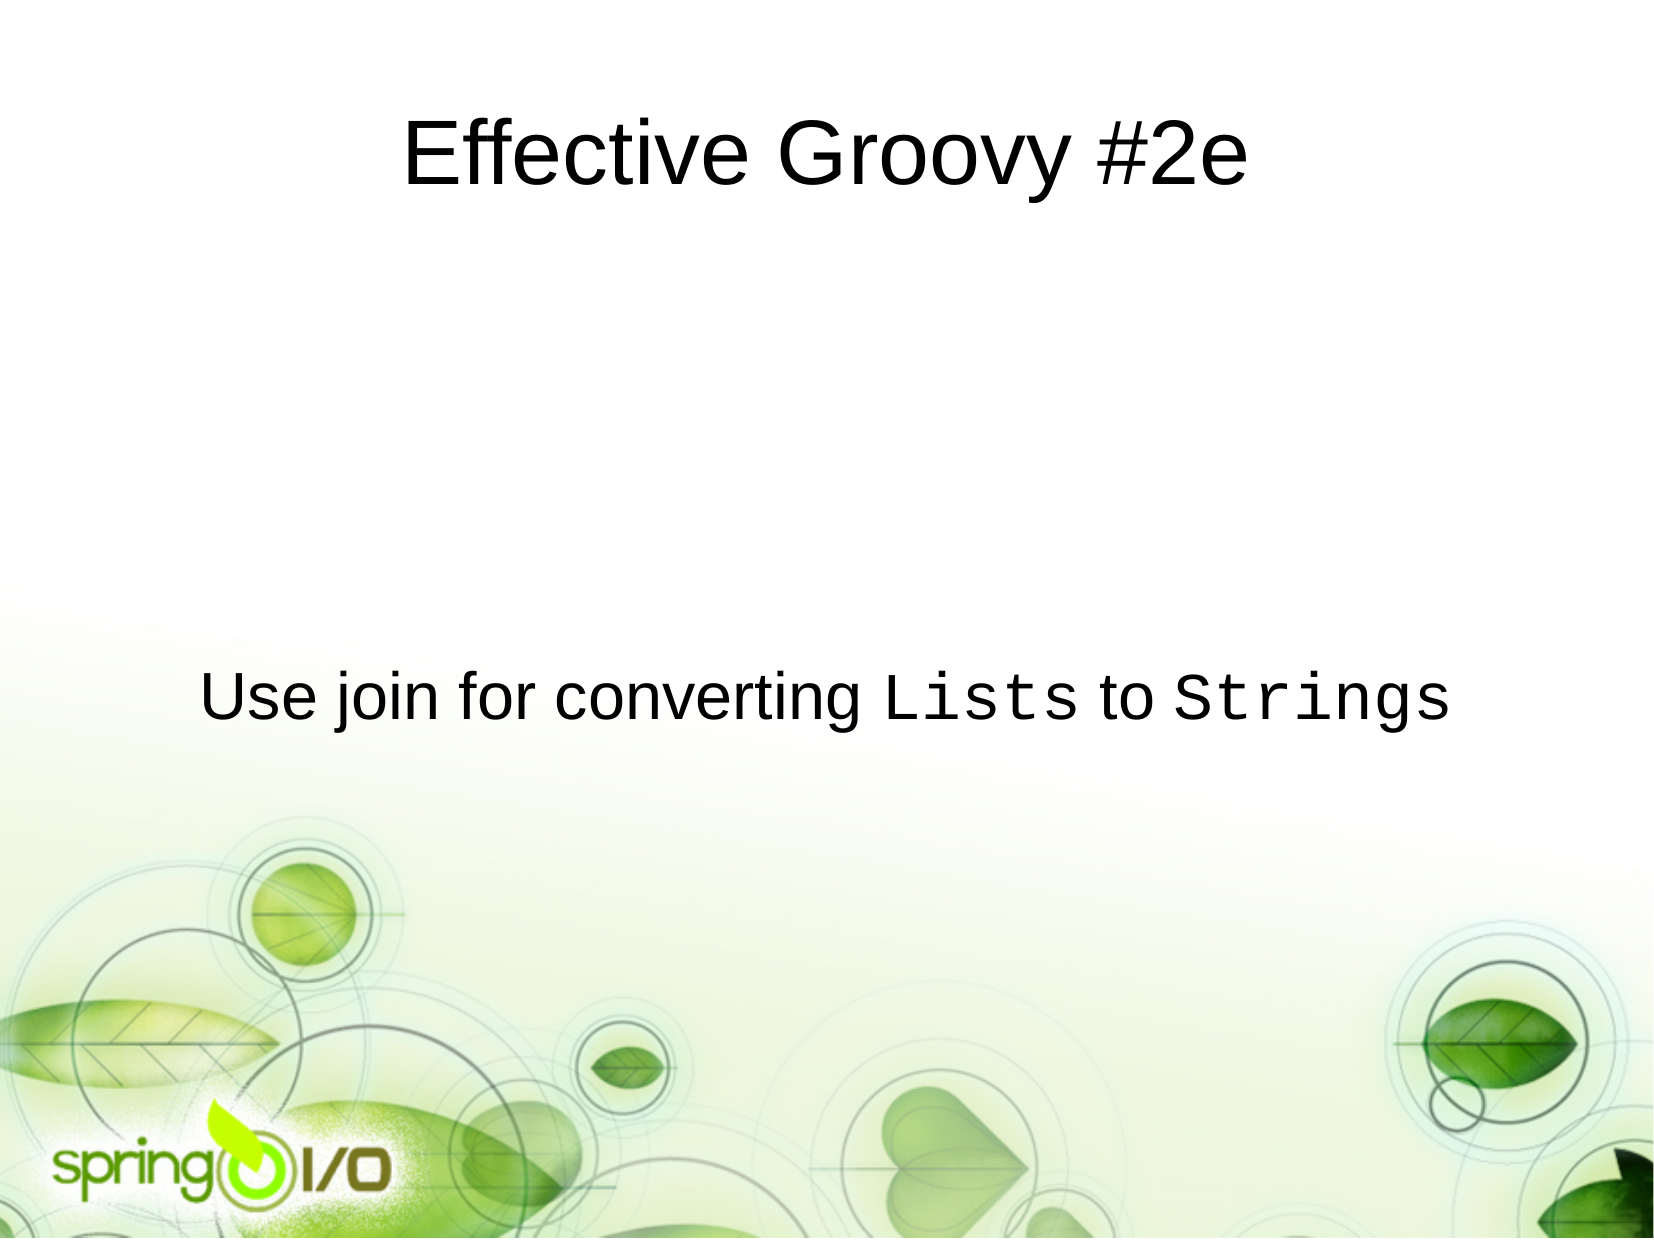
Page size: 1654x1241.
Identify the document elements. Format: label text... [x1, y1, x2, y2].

picture [0, 0, 1654, 1238]
subtitle Use join for converting Lists to Strings [82, 297, 1571, 1102]
title Effective Groovy #2e [82, 56, 1571, 250]
